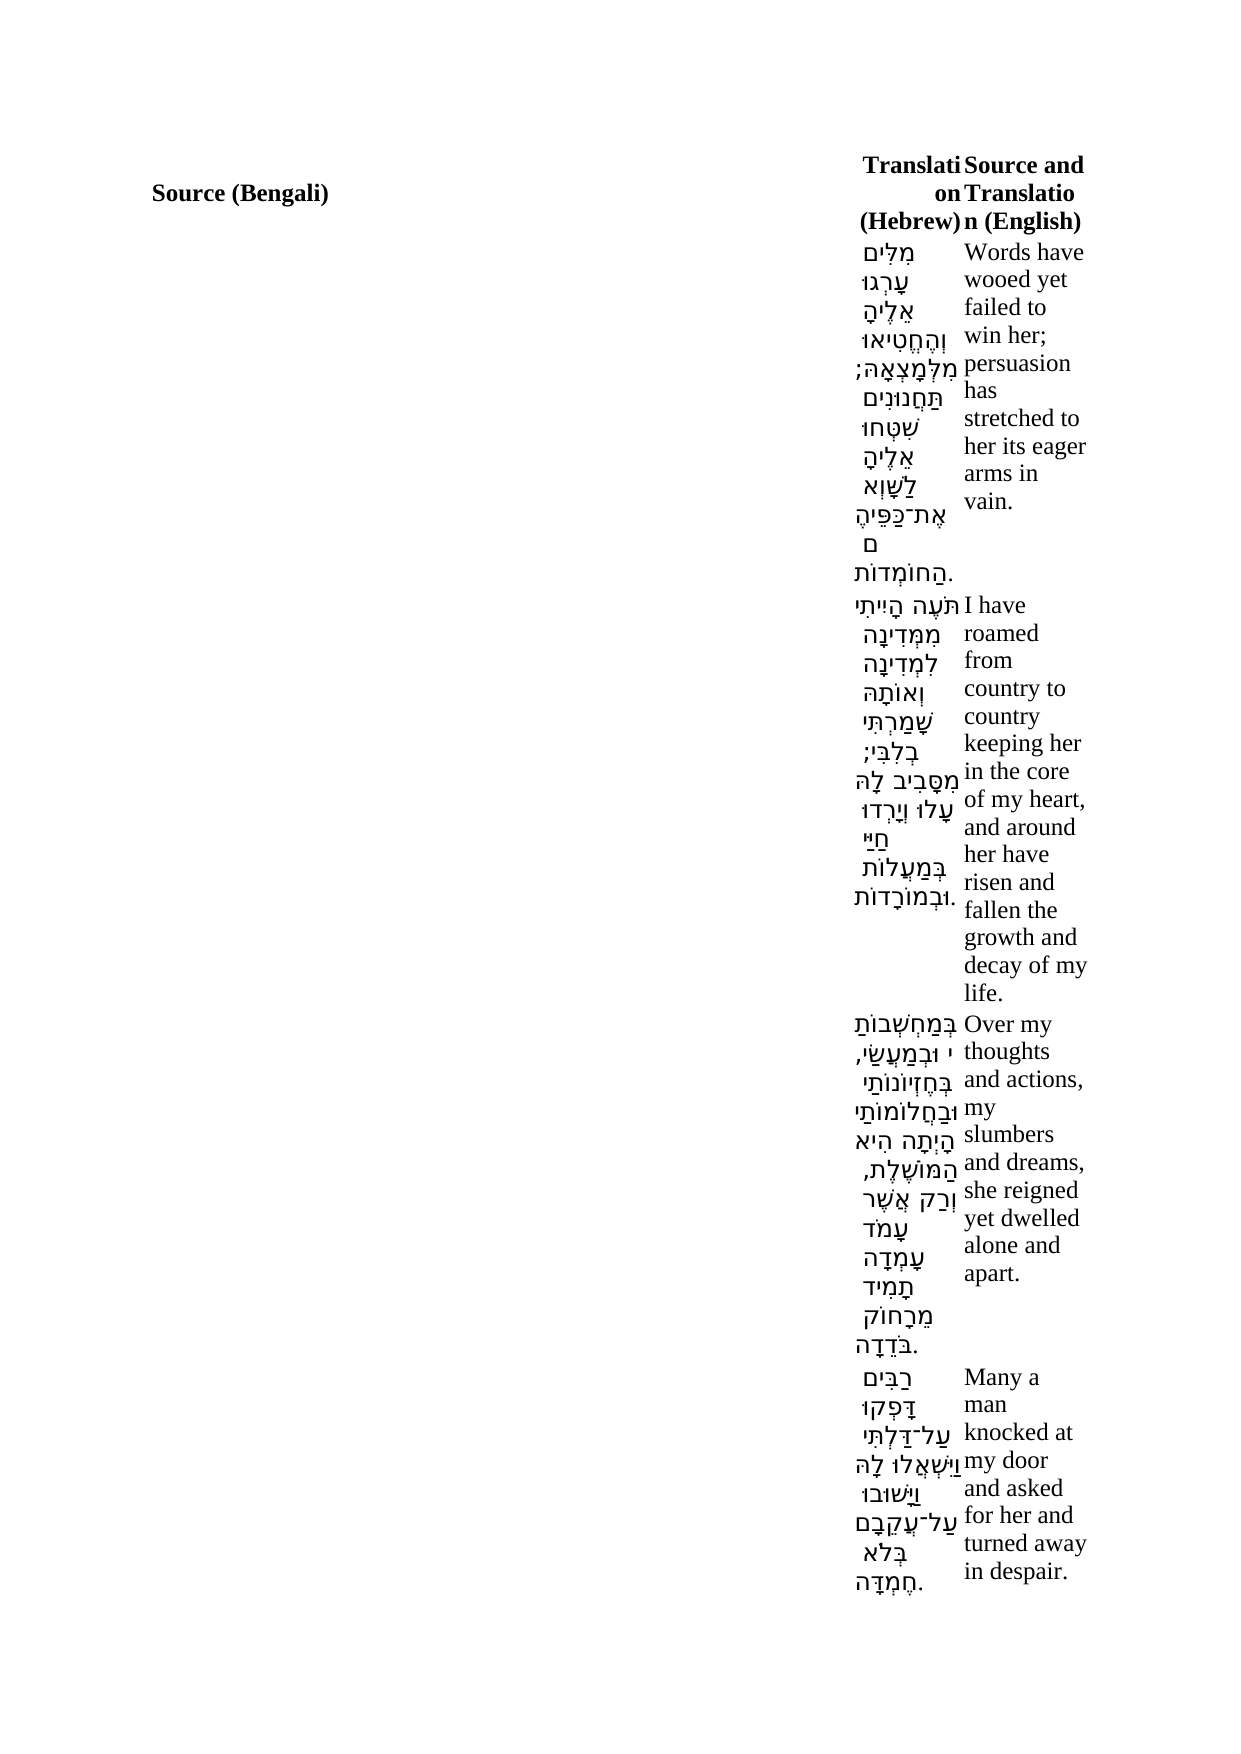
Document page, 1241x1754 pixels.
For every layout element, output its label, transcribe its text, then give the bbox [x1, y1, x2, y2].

table_cell תֹּעֶה הָיִיתִי מִמְּדִינָה לִמְדִינָה וְאוֹתָהּ שָׁמַרְתִּי בְלִבִּי; מִסָּבִיב לָהּ עָלוּ וְיָרְדוּ חַיַּי בְּמַעֲלוֹת וּבְמוֹרָדוֹת. [853, 589, 962, 1008]
table_cell מִלִּים עָרְגוּ אֵלֶיהָ וְהֶחֱטִיאוּ מִלְּמָצְאָהּ; תַּחֲנוּנִים שִׁטְּחוּ אֵלֶיהָ לַשָּׁוְא אֶת־כַּפֵּיהֶם הַחוֹמְדוֹת. [853, 236, 962, 589]
table_header Translation (Hebrew) [853, 150, 962, 236]
table_cell Words have wooed yet failed to win her; persuasion has stretched to her its eager arms in vain. [962, 236, 1090, 589]
table_cell I have roamed from country to country keeping her in the core of my heart, and around her have risen and fallen the growth and decay of my life. [962, 589, 1090, 1008]
table_header Source (Bengali) [150, 150, 852, 236]
table_cell Many a man knocked at my door and asked for her and turned away in despair. [962, 1361, 1090, 1598]
table_cell בְּמַחְשְׁבוֹתַי וּבְמַעֲשַׂי, בְּחֶזְיוֹנוֹתַי וּבַחֲלוֹמוֹתַי הָיְתָה הִיא הַמּוֹשֶׁלֶת, וְרַק אֲשֶׁר עָמֹד עָמְדָה תָמִיד מֵרָחוֹק בֹּדֵדָה. [853, 1008, 962, 1361]
table_cell Over my thoughts and actions, my slumbers and dreams, she reigned yet dwelled alone and apart. [962, 1008, 1090, 1361]
table_cell רַבִּים דָּפְקוּ עַל־דַּלְתִּי וַיִּשְׁאֲלוּ לָהּ וַיָּשׁוּבוּ עַל־עֲקֵבָם בְּלֹא חֶמְדָּה. [853, 1361, 962, 1598]
table_header Source and Translation (English) [962, 150, 1090, 236]
